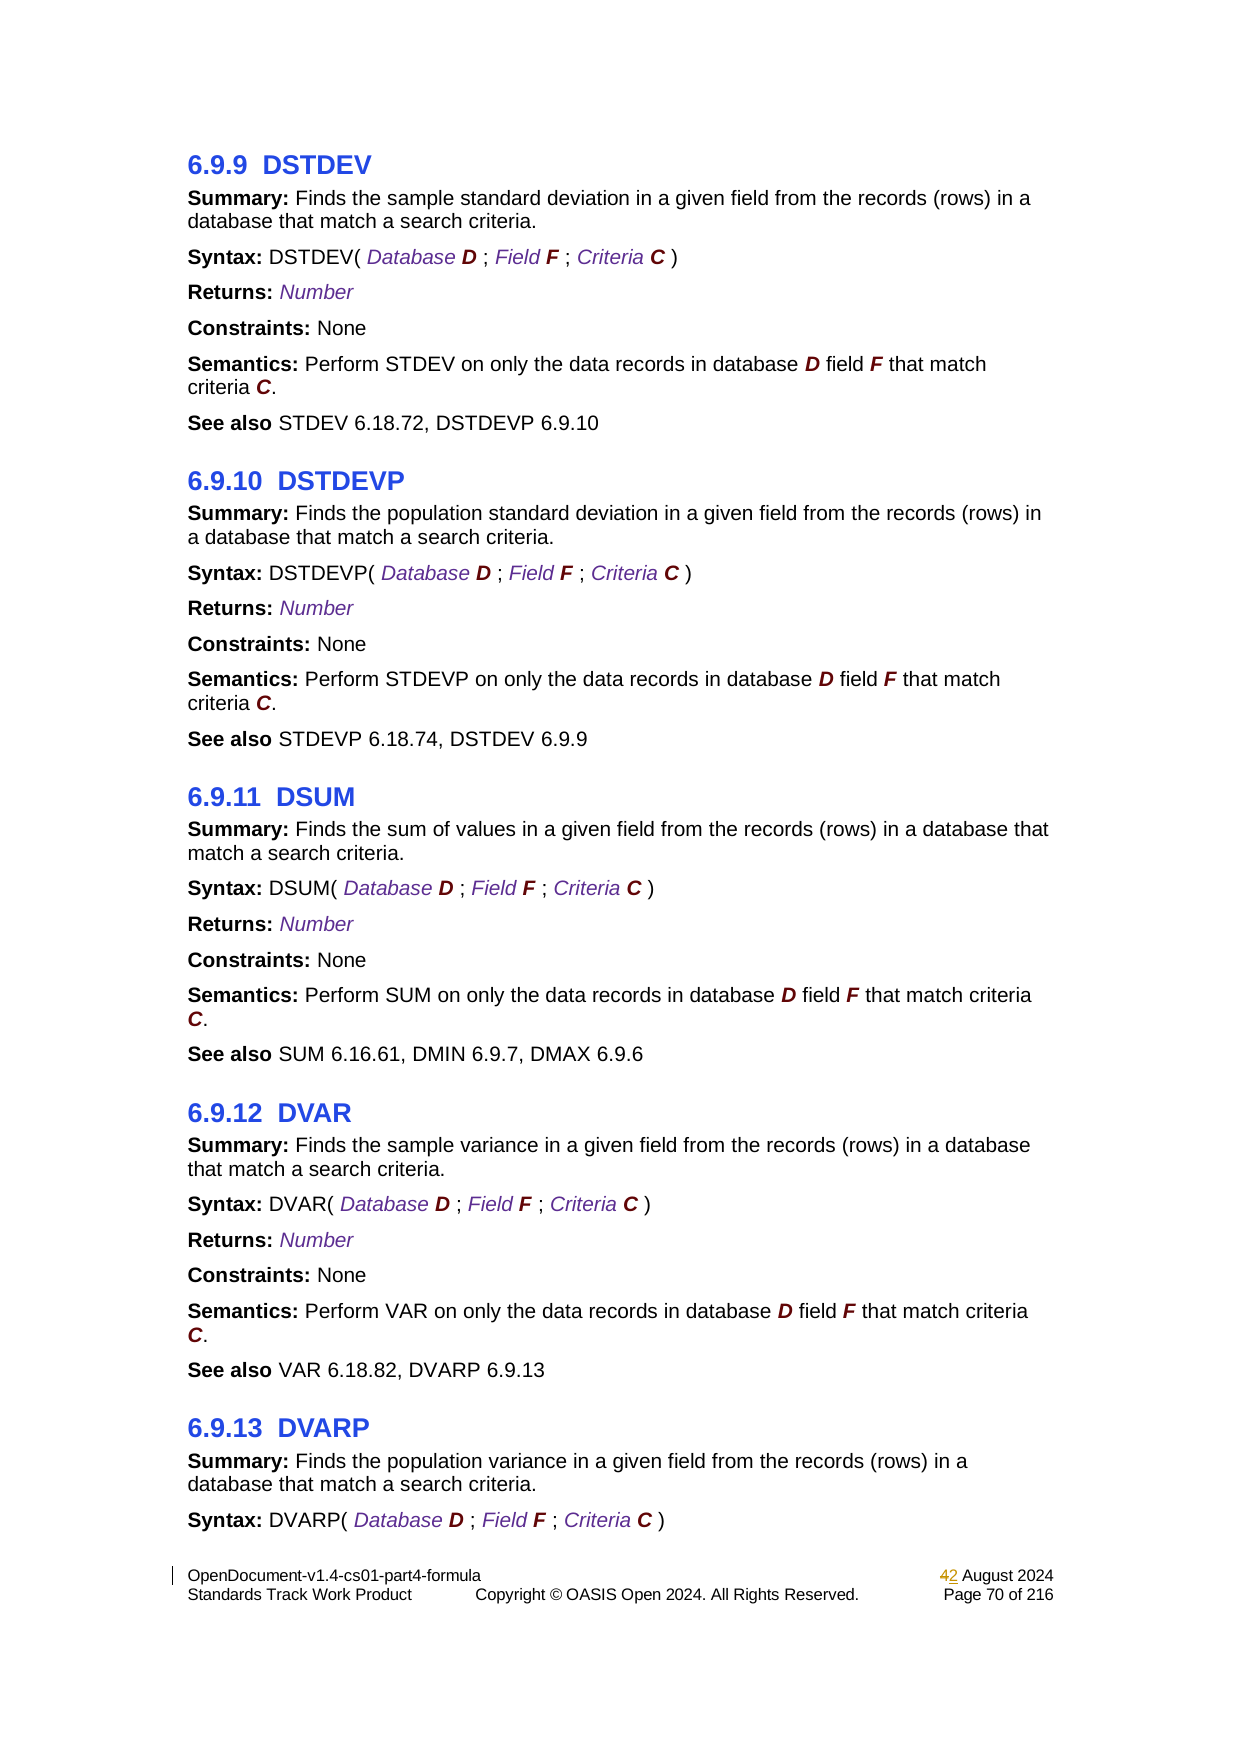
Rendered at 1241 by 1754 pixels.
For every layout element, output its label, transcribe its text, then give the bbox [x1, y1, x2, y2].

subtitle DVAR [187, 1097, 1053, 1127]
text Constraints: None [187, 948, 1053, 972]
subtitle DVARP [187, 1413, 1053, 1443]
text Constraints: None [187, 1264, 1053, 1287]
text Returns: Number [187, 281, 1053, 304]
text Summary: Finds the population variance in a given field from the records (rows) in a database that match a search criteria. [187, 1449, 1053, 1496]
text Semantics: Perform SUM on only the data records in database D field F that match criteria C. [187, 984, 1053, 1031]
text Constraints: None [187, 316, 1053, 340]
subtitle DSTDEVP [187, 466, 1053, 496]
text Constraints: None [187, 632, 1053, 656]
text See also STDEV 6.18.72, DSTDEVP 6.9.10 [187, 411, 1053, 435]
text Syntax: DSTDEVP( Database D ; Field F ; Criteria C ) [187, 561, 1053, 584]
text Semantics: Perform STDEVP on only the data records in database D field F that match criteria C. [187, 668, 1053, 715]
subtitle DSTDEV [187, 150, 1053, 180]
text Syntax: DVARP( Database D ; Field F ; Criteria C ) [187, 1508, 1053, 1532]
text Syntax: DSTDEV( Database D ; Field F ; Criteria C ) [187, 245, 1053, 269]
text See also STDEVP 6.18.74, DSTDEV 6.9.9 [187, 727, 1053, 751]
text Semantics: Perform STDEV on only the data records in database D field F that match criteria C. [187, 352, 1053, 399]
text Returns: Number [187, 912, 1053, 936]
subtitle DSUM [187, 782, 1053, 812]
text Summary: Finds the sum of values in a given field from the records (rows) in a database that match a search criteria. [187, 818, 1053, 865]
text Returns: Number [187, 1228, 1053, 1252]
text Summary: Finds the sample standard deviation in a given field from the records (rows) in a database that match a search criteria. [187, 186, 1053, 233]
text Returns: Number [187, 597, 1053, 620]
text Summary: Finds the population standard deviation in a given field from the records (rows) in a database that match a search criteria. [187, 502, 1053, 549]
text See also SUM 6.16.61, DMIN 6.9.7, DMAX 6.9.6 [187, 1043, 1053, 1066]
text Semantics: Perform VAR on only the data records in database D field F that match criteria C. [187, 1299, 1053, 1347]
text Syntax: DVAR( Database D ; Field F ; Criteria C ) [187, 1193, 1053, 1216]
text Summary: Finds the sample variance in a given field from the records (rows) in a database that match a search criteria. [187, 1133, 1053, 1181]
text See also VAR 6.18.82, DVARP 6.9.13 [187, 1359, 1053, 1382]
text Syntax: DSUM( Database D ; Field F ; Criteria C ) [187, 877, 1053, 900]
